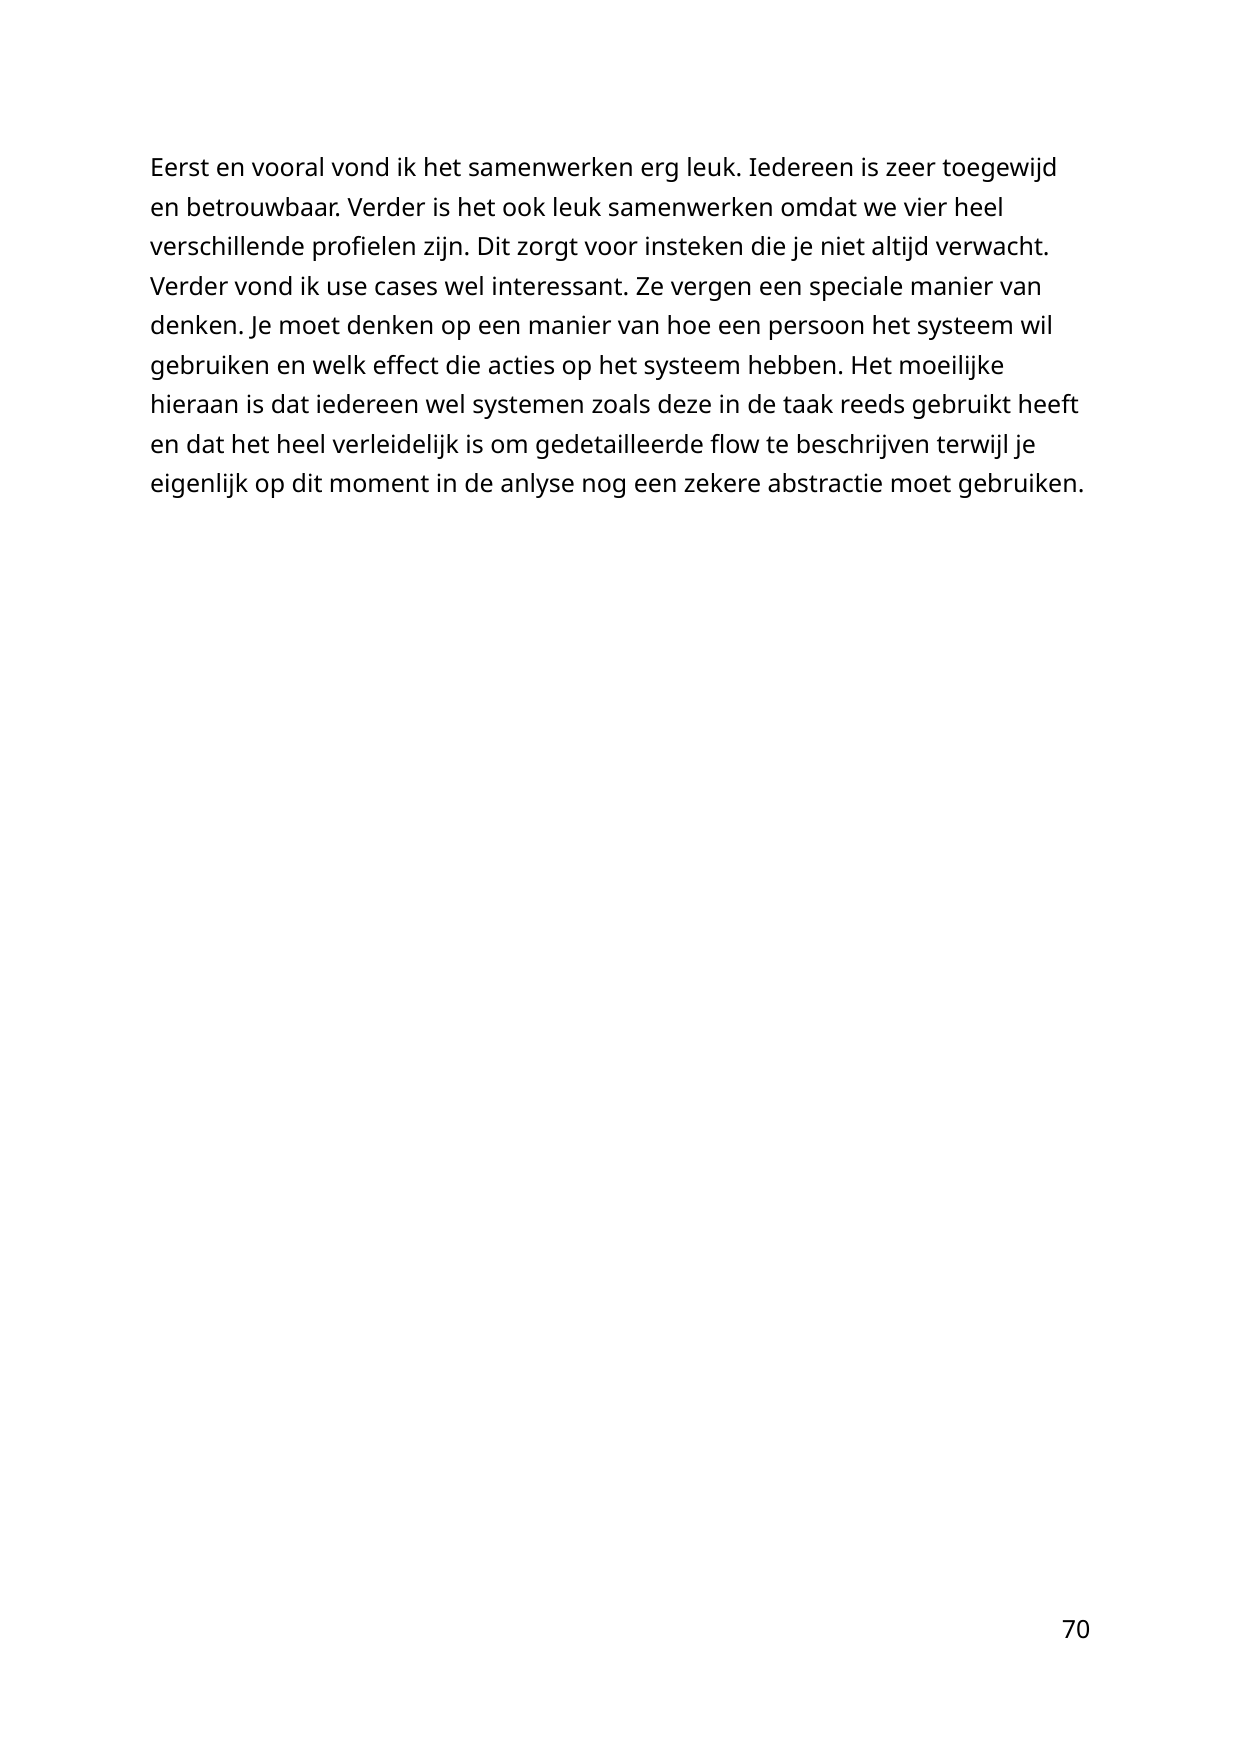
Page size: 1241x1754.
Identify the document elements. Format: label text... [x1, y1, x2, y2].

text Eerst en vooral vond ik het samenwerken erg leuk. Iedereen is zeer toegewijd en betrouwbaar. Verder is het ook leuk samenwerken omdat we vier heel verschillende profielen zijn. Dit zorgt voor insteken die je niet altijd verwacht. Verder vond ik use cases wel interessant. Ze vergen een speciale manier van denken. Je moet denken op een manier van hoe een persoon het systeem wil gebruiken en welk effect die acties op het systeem hebben. Het moeilijke hieraan is dat iedereen wel systemen zoals deze in de taak reeds gebruikt heeft en dat het heel verleidelijk is om gedetailleerde flow te beschrijven terwijl je eigenlijk op dit moment in de anlyse nog een zekere abstractie moet gebruiken. [150, 150, 1090, 500]
